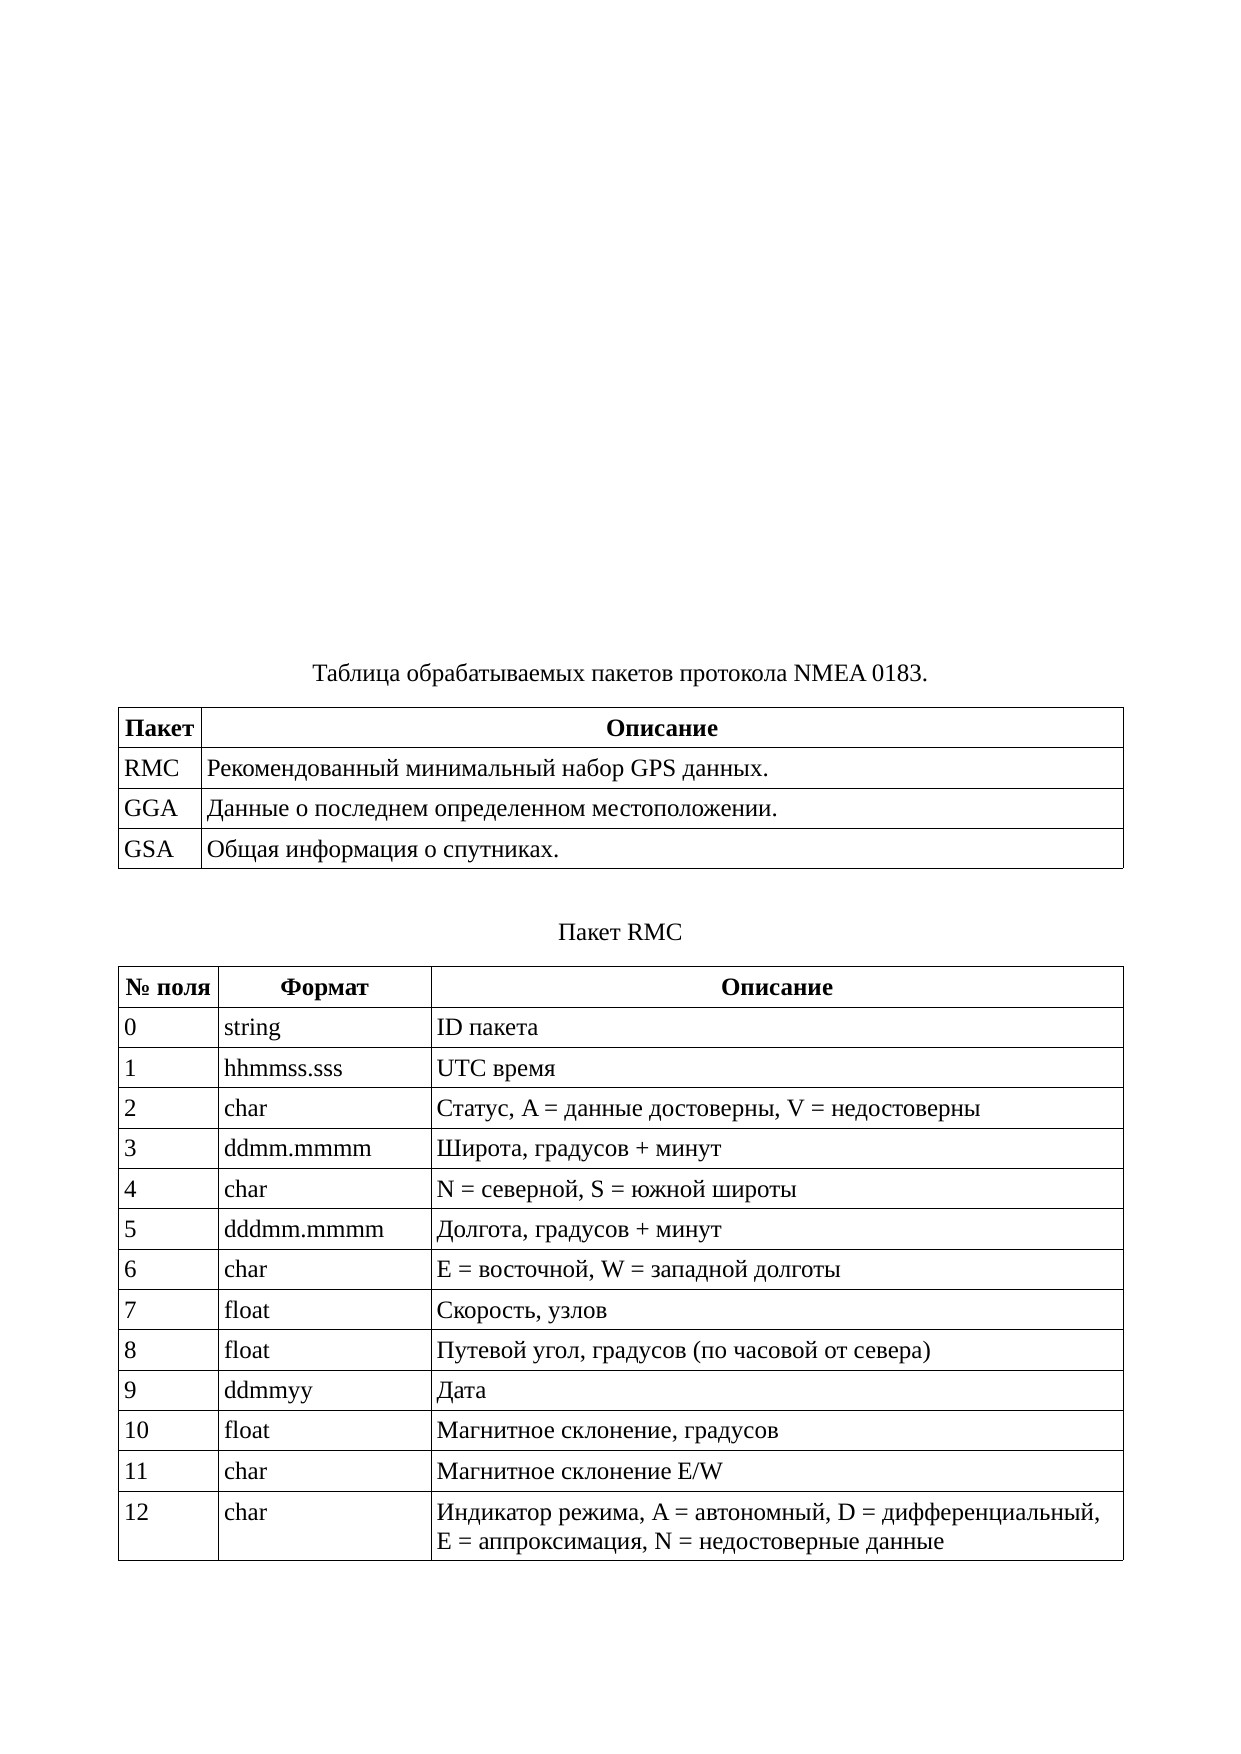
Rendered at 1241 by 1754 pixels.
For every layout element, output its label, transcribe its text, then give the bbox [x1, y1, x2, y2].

table_cell Индикатор режима, A = автономный, D = дифференциальный, E = аппроксимация, N = недостоверные данные [432, 1492, 1123, 1560]
table_cell char [219, 1088, 431, 1128]
table_cell float [219, 1411, 431, 1450]
table_cell UTC время [432, 1048, 1123, 1087]
text Таблица обрабатываемых пакетов протокола NMEA 0183. [118, 658, 1122, 687]
table_cell Дата [432, 1371, 1123, 1410]
table_header № поля [119, 967, 218, 1007]
table_cell Общая информация о спутниках. [202, 829, 1123, 868]
table_cell 5 [119, 1209, 218, 1248]
table_cell Путевой угол, градусов (по часовой от севера) [432, 1330, 1123, 1369]
table_cell RMC [119, 748, 201, 787]
table_cell Магнитное склонение, градусов [432, 1411, 1123, 1450]
table_header Пакет [119, 708, 201, 747]
table_cell 2 [119, 1088, 218, 1128]
table_cell char [219, 1492, 431, 1560]
table_cell 1 [119, 1048, 218, 1087]
table_cell ID пакета [432, 1008, 1123, 1047]
table_cell E = восточной, W = западной долготы [432, 1250, 1123, 1289]
table_cell GSA [119, 829, 201, 868]
table_cell 0 [119, 1008, 218, 1047]
table_cell ddmm.mmmm [219, 1129, 431, 1168]
table_cell char [219, 1250, 431, 1289]
table_cell float [219, 1290, 431, 1329]
table_cell Статус, A = данные достоверны, V = недостоверны [432, 1088, 1123, 1128]
table_cell dddmm.mmmm [219, 1209, 431, 1248]
table_cell 7 [119, 1290, 218, 1329]
table_header Формат [219, 967, 431, 1007]
table_cell Широта, градусов + минут [432, 1129, 1123, 1168]
table_cell Данные о последнем определенном местоположении. [202, 789, 1123, 828]
table_cell Рекомендованный минимальный набор GPS данных. [202, 748, 1123, 787]
table_cell 6 [119, 1250, 218, 1289]
table_cell char [219, 1169, 431, 1208]
table_cell 4 [119, 1169, 218, 1208]
table_cell 3 [119, 1129, 218, 1168]
table_cell hhmmss.sss [219, 1048, 431, 1087]
table_cell GGA [119, 789, 201, 828]
table_cell Долгота, градусов + минут [432, 1209, 1123, 1248]
table_cell Магнитное склонение E/W [432, 1451, 1123, 1491]
table_cell 8 [119, 1330, 218, 1369]
table_cell string [219, 1008, 431, 1047]
table_cell 9 [119, 1371, 218, 1410]
table_cell 12 [119, 1492, 218, 1560]
table_cell N = северной, S = южной широты [432, 1169, 1123, 1208]
table_cell Скорость, узлов [432, 1290, 1123, 1329]
table_header Описание [432, 967, 1123, 1007]
table_cell 10 [119, 1411, 218, 1450]
table_cell char [219, 1451, 431, 1491]
table_cell 11 [119, 1451, 218, 1491]
text Пакет RMC [118, 917, 1122, 946]
table_header Описание [202, 708, 1123, 747]
table_cell float [219, 1330, 431, 1369]
table_cell ddmmyy [219, 1371, 431, 1410]
